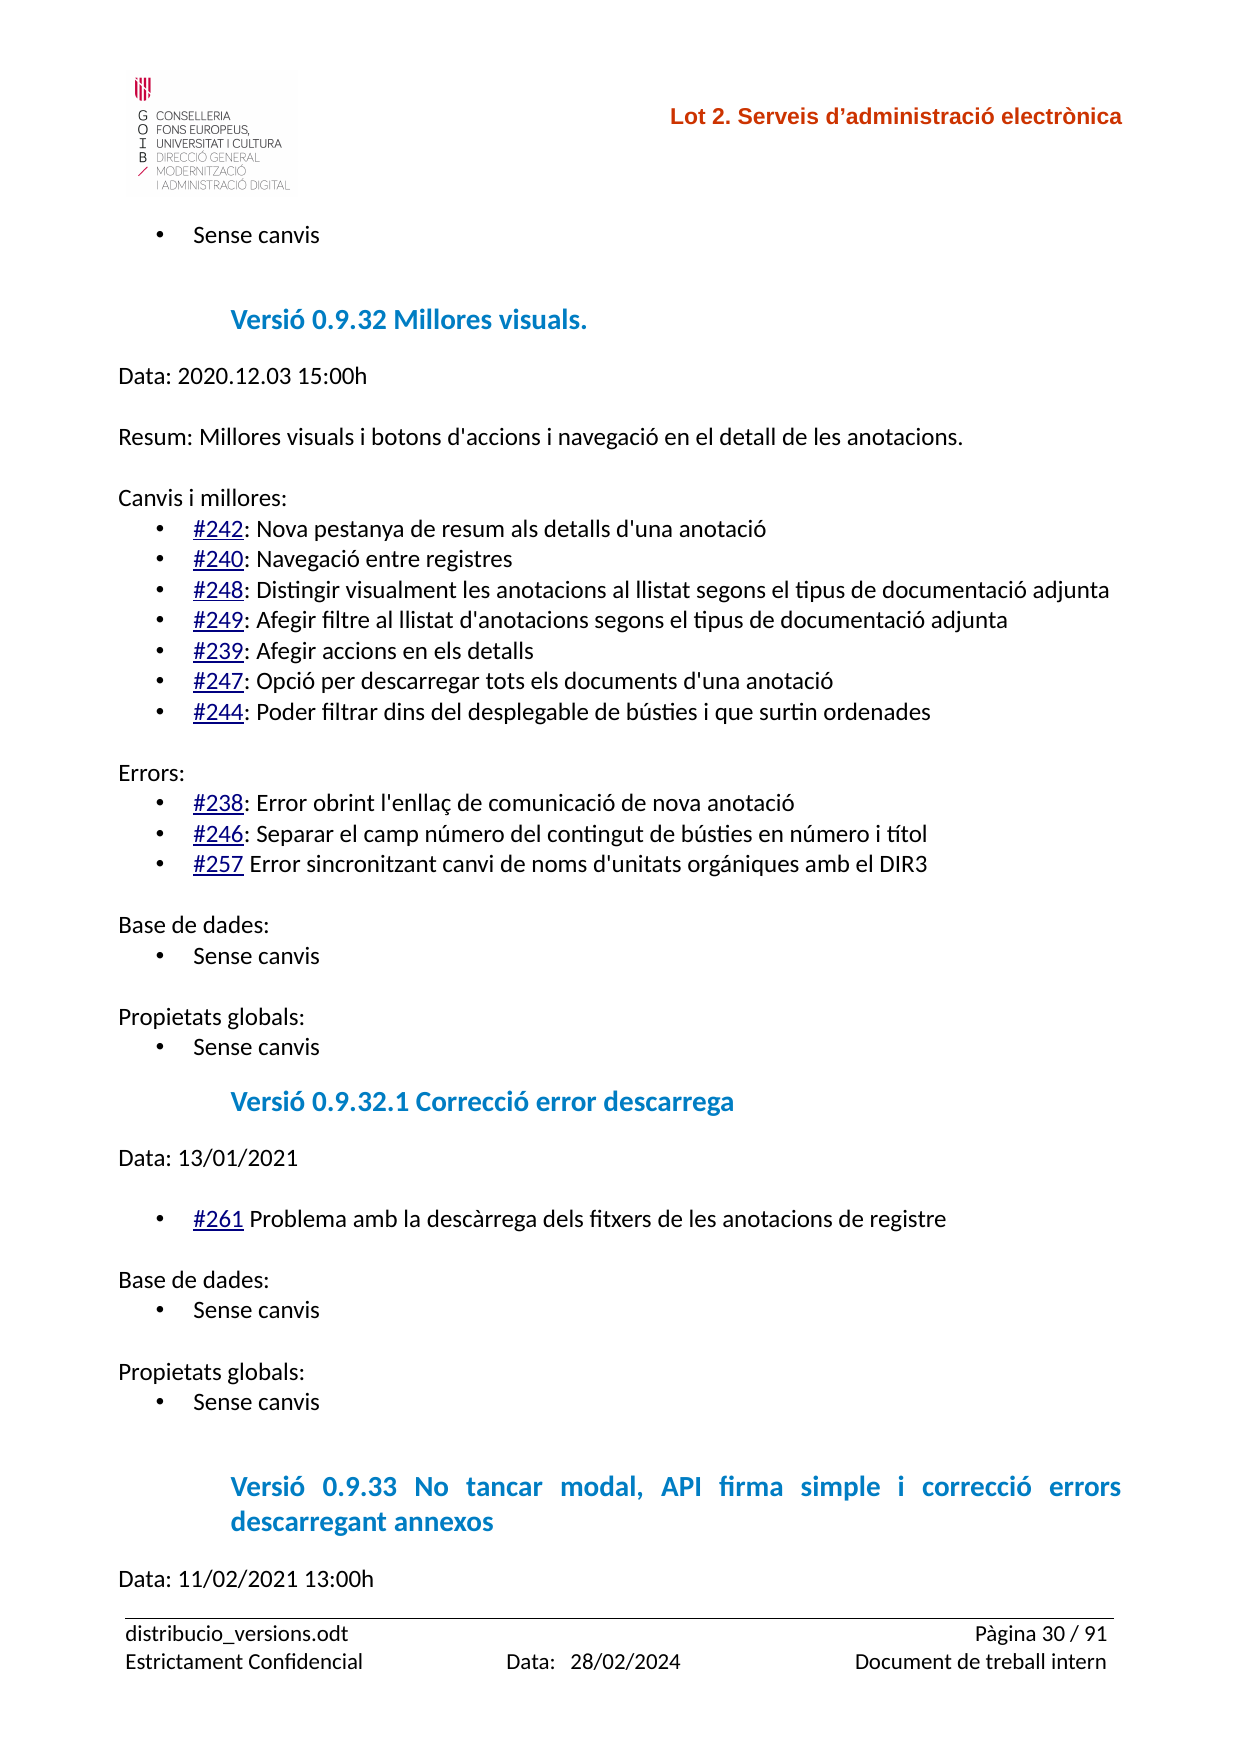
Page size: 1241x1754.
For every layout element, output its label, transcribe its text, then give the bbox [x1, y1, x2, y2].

list Sense canvis [156, 1032, 1122, 1062]
list #239: Afegir accions en els detalls [156, 635, 1122, 665]
text Errors: [118, 757, 1122, 787]
text Resum: Millores visuals i botons d'accions i navegació en el detall de les anotacions. [118, 421, 1122, 452]
list #248: Distingir visualment les anotacions al llistat segons el tipus de documentació adjunta [156, 574, 1122, 604]
list #246: Separar el camp número del contingut de bústies en número i títol [156, 818, 1122, 848]
list Sense canvis [156, 219, 1122, 250]
list Sense canvis [156, 940, 1122, 971]
list Sense canvis [156, 1386, 1122, 1417]
text Data: 2020.12.03 15:00h [118, 360, 1122, 391]
list #244: Poder filtrar dins del desplegable de bústies i que surtin ordenades [156, 696, 1122, 726]
list #242: Nova pestanya de resum als detalls d'una anotació [156, 513, 1122, 543]
text Base de dades: [118, 909, 1122, 940]
text Canvis i millores: [118, 482, 1122, 513]
list #257 Error sincronitzant canvi de noms d'unitats orgániques amb el DIR3 [156, 848, 1122, 879]
text Data: 11/02/2021 13:00h [118, 1563, 1122, 1593]
list #240: Navegació entre registres [156, 543, 1122, 574]
list #238: Error obrint l'enllaç de comunicació de nova anotació [156, 787, 1122, 818]
subtitle Versió 0.9.32 Millores visuals. [153, 301, 1122, 336]
text Data: 13/01/2021 [118, 1142, 1122, 1172]
subtitle Versió 0.9.32.1 Correcció error descarrega [153, 1083, 1122, 1118]
text Propietats globals: [118, 1356, 1122, 1386]
subtitle Versió 0.9.33 No tancar modal, API firma simple i correcció errors descarregant annexos [153, 1468, 1122, 1539]
list #249: Afegir filtre al llistat d'anotacions segons el tipus de documentació adjunta [156, 604, 1122, 635]
list #261 Problema amb la descàrrega dels fitxers de les anotacions de registre [156, 1203, 1122, 1233]
list Sense canvis [156, 1294, 1122, 1325]
list #247: Opció per descarregar tots els documents d'una anotació [156, 665, 1122, 696]
text Base de dades: [118, 1264, 1122, 1294]
text Propietats globals: [118, 1001, 1122, 1032]
picture [126, 70, 299, 197]
